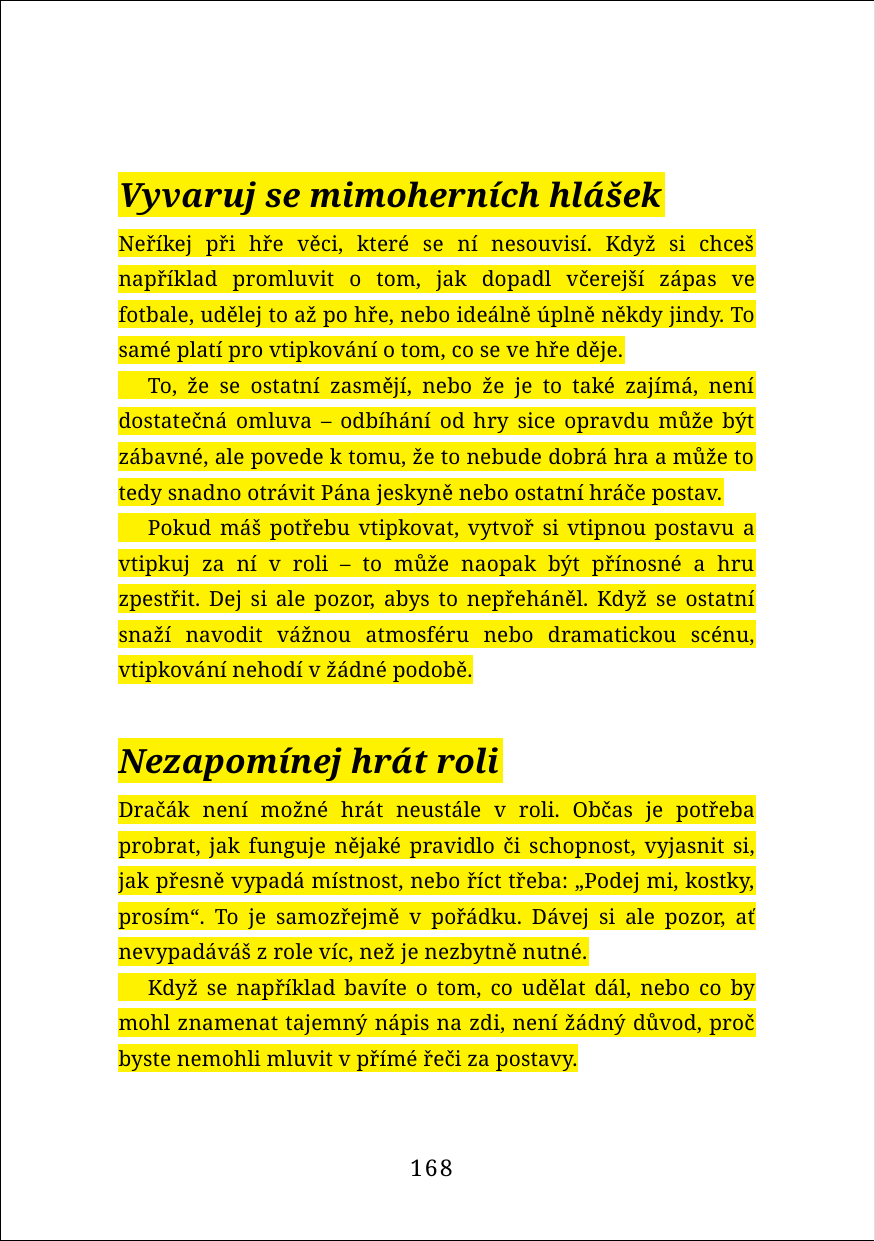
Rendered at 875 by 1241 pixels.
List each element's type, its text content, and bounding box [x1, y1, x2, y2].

text Dračák není možné hrát neustále v roli. Občas je potřeba probrat, jak funguje nějaké pravidlo či schopnost, vyjasnit si, jak přesně vypadá místnost, nebo říct třeba: „Podej mi, kostky, prosím“. To je samozřejmě v pořádku. Dávej si ale pozor, ať nevypadáváš z role víc, než je nezbytně nutné. Když se například bavíte o tom, co udělat dál, nebo co by mohl znamenat tajemný nápis na zdi, není žádný důvod, proč byste nemohli mluvit v přímé řeči za postavy. [118, 795, 756, 1072]
text Neříkej při hře věci, které se ní nesouvisí. Když si chceš například promluvit o tom, jak dopadl včerejší zápas ve fotbale, udělej to až po hře, nebo ideálně úplně někdy jindy. To samé platí pro vtipkování o tom, co se ve hře děje. To, že se ostatní zasmějí, nebo že je to také zajímá, není dostatečná omluva – odbíhání od hry sice opravdu může být zábavné, ale povede k tomu, že to nebude dobrá hra a může to tedy snadno otrávit Pána jeskyně nebo ostatní hráče postav. Pokud máš potřebu vtipkovat, vytvoř si vtipnou postavu a vtipkuj za ní v roli – to může naopak být přínosné a hru zpestřit. Dej si ale pozor, abys to nepřeháněl. Když se ostatní snaží navodit vážnou atmosféru nebo dramatickou scénu, vtipkování nehodí v žádné podobě. [118, 229, 756, 684]
subtitle Nezapomínej hrát roli [118, 738, 756, 783]
subtitle Vyvaruj se mimoherních hlášek [118, 172, 756, 217]
